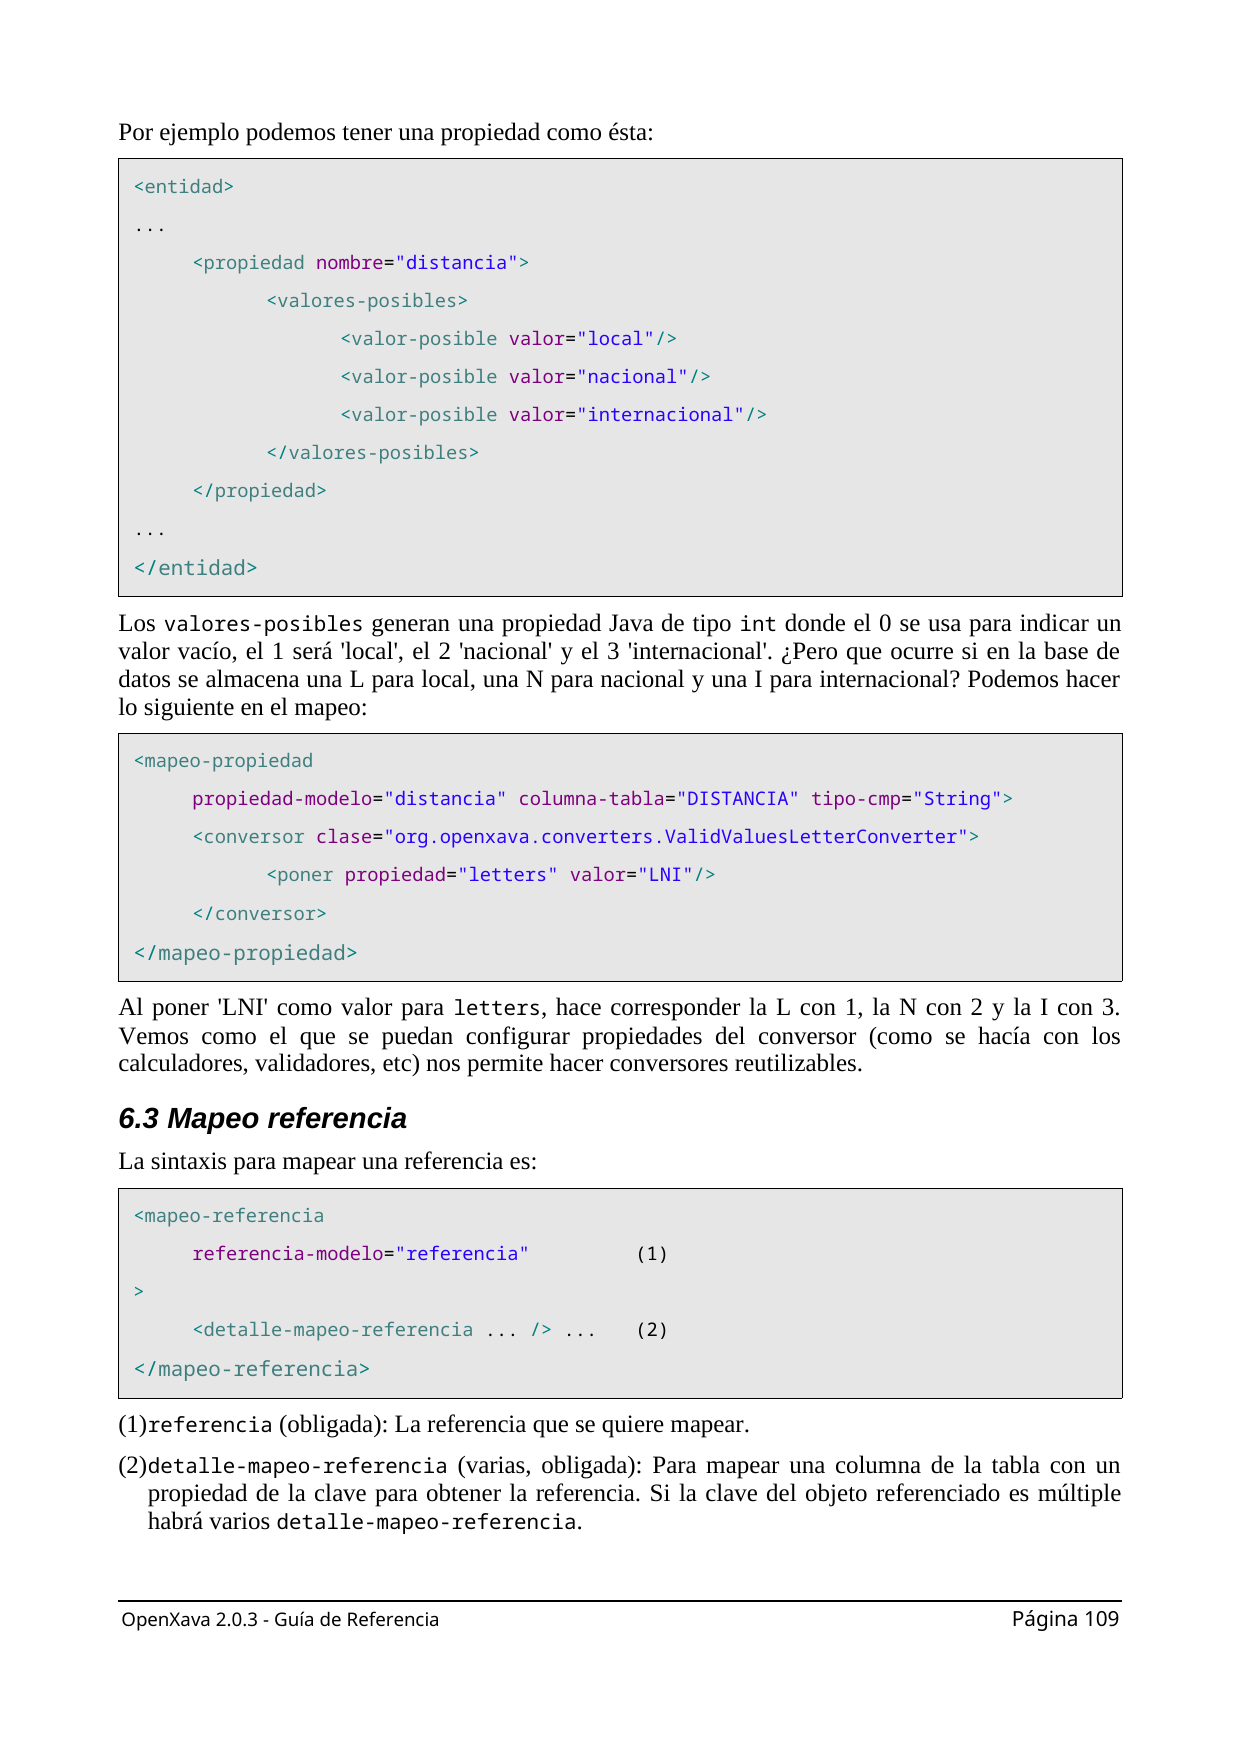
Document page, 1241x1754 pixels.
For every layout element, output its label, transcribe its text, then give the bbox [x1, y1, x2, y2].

text <valores-posibles> [119, 272, 1122, 310]
subtitle Mapeo referencia [118, 1102, 1122, 1135]
text Por ejemplo podemos tener una propiedad como ésta: [118, 118, 1122, 146]
list referencia (obligada): La referencia que se quiere mapear. [118, 1410, 1122, 1438]
text <valor-posible valor="local"/> [119, 310, 1122, 348]
text > [119, 1264, 1122, 1302]
text <entidad> [119, 159, 1122, 196]
text </mapeo-referencia> [119, 1340, 1122, 1398]
text Los valores-posibles generan una propiedad Java de tipo int donde el 0 se usa para indicar un valor vacío, el 1 será 'local', el 2 'nacional' y el 3 'internacional'. ¿Pero que ocurre si en la base de datos se almacena una L para local, una N para nacional y una I para internacional? Podemos hacer lo siguiente en el mapeo: [118, 609, 1122, 720]
text </valores-posibles> [119, 424, 1122, 462]
text <valor-posible valor="nacional"/> [119, 348, 1122, 386]
text <mapeo-referencia [119, 1189, 1122, 1226]
list detalle-mapeo-referencia (varias, obligada): Para mapear una columna de la tabla con un propiedad de la clave para obtener la referencia. Si la clave del objeto referenciado es múltiple habrá varios detalle-mapeo-referencia. [118, 1451, 1122, 1535]
text <valor-posible valor="internacional"/> [119, 386, 1122, 424]
text propiedad-modelo="distancia" columna-tabla="DISTANCIA" tipo-cmp="String"> [119, 771, 1122, 809]
text <detalle-mapeo-referencia ... /> ... (2) [119, 1302, 1122, 1340]
text La sintaxis para mapear una referencia es: [118, 1147, 1122, 1175]
text ... [119, 501, 1122, 538]
text referencia-modelo="referencia" (1) [119, 1226, 1122, 1264]
text </mapeo-propiedad> [119, 923, 1122, 981]
text </conversor> [119, 885, 1122, 923]
text </propiedad> [119, 462, 1122, 501]
text Al poner 'LNI' como valor para letters, hace corresponder la L con 1, la N con 2 y la I con 3. Vemos como el que se puedan configurar propiedades del conversor (como se hacía con los calculadores, validadores, etc) nos permite hacer conversores reutilizables. [118, 993, 1122, 1077]
text <conversor clase="org.openxava.converters.ValidValuesLetterConverter"> [119, 809, 1122, 847]
text <poner propiedad="letters" valor="LNI"/> [119, 847, 1122, 885]
text ... [119, 196, 1122, 234]
text <propiedad nombre="distancia"> [119, 234, 1122, 272]
text </entidad> [119, 538, 1122, 596]
text <mapeo-propiedad [119, 734, 1122, 771]
